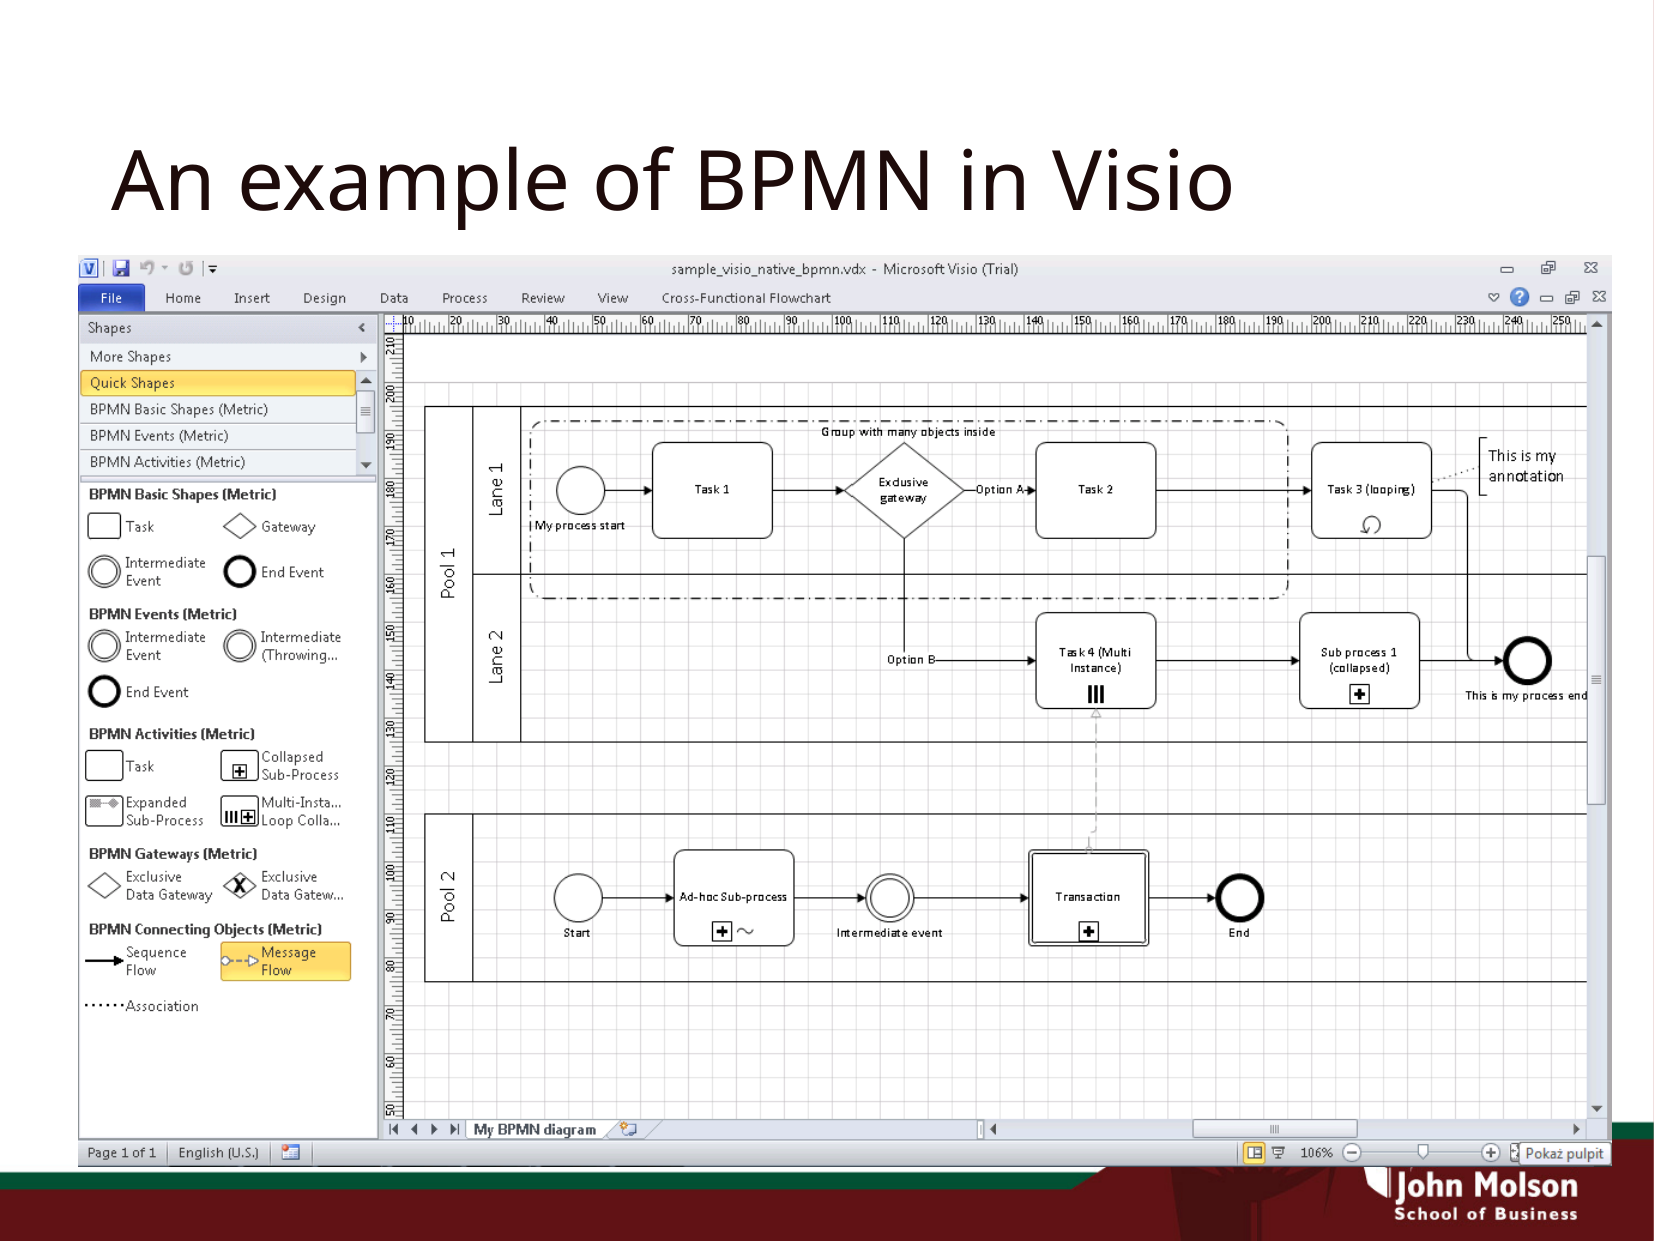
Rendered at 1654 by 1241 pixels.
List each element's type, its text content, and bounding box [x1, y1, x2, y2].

title An example of BPMN in Visio [96, 96, 1613, 235]
picture [0, 0, 1654, 1241]
